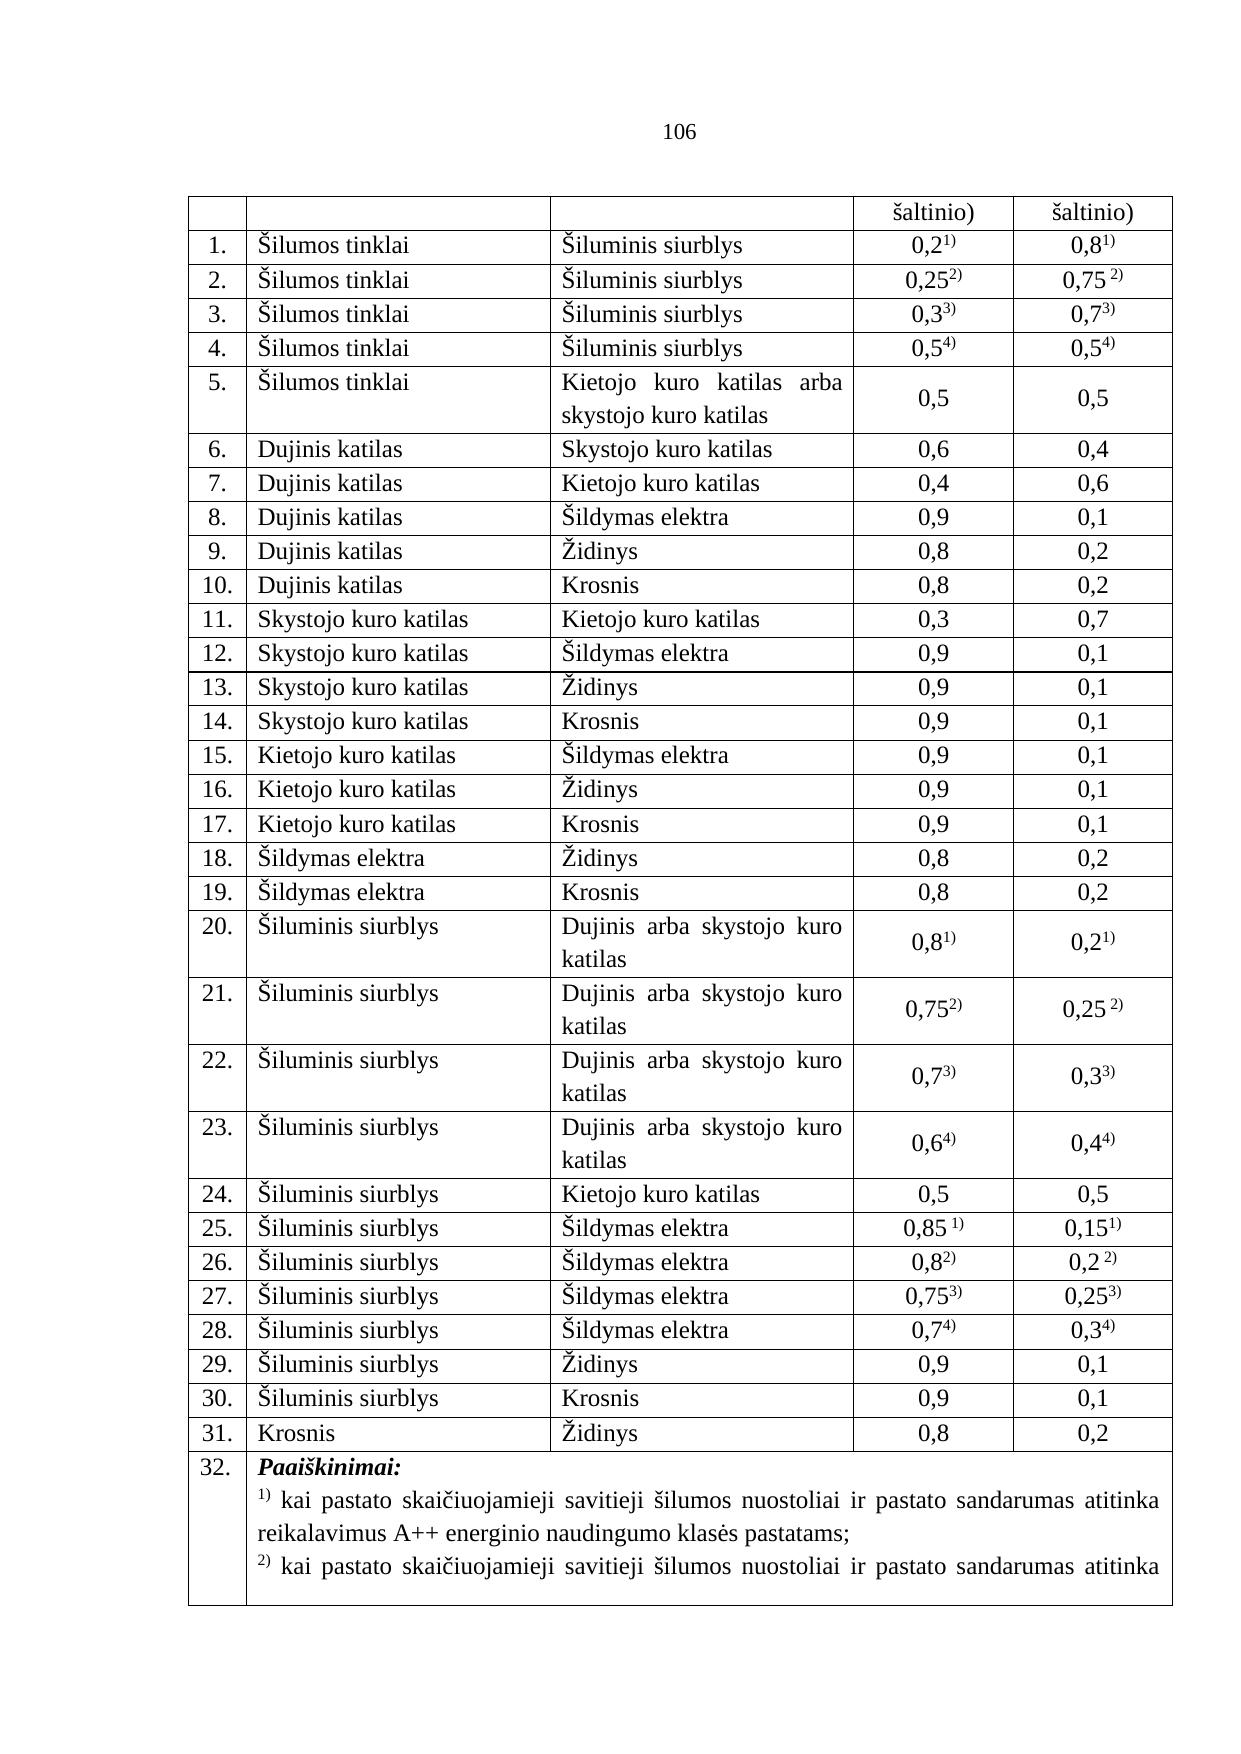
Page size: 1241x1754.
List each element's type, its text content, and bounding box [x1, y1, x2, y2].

table_cell 0,2 [1014, 536, 1172, 569]
table_cell Šilumos tinklai [247, 333, 550, 366]
table_cell 0,253) [1014, 1281, 1172, 1314]
table_cell 5. [189, 367, 246, 433]
table_cell 15. [189, 741, 246, 773]
table_cell Dujinis katilas [247, 468, 550, 501]
table_cell 0,753) [854, 1281, 1013, 1314]
table_cell Šilumos tinklai [247, 367, 550, 433]
table_cell 0,9 [854, 502, 1013, 535]
table_cell Šiluminis siurblys [247, 1112, 550, 1178]
table_cell Šiluminis siurblys [247, 1045, 550, 1111]
table_cell 32. [189, 1452, 246, 1605]
table_cell 0,252) [854, 265, 1013, 298]
table_cell 0,2 [1014, 877, 1172, 910]
table_cell 3. [189, 299, 246, 332]
table_cell 16. [189, 775, 246, 808]
table_cell Krosnis [551, 809, 853, 842]
table_cell 0,9 [854, 706, 1013, 739]
table_cell 0,85 1) [854, 1213, 1013, 1246]
table_cell Šiluminis siurblys [247, 1247, 550, 1280]
table_cell Šildymas elektra [551, 1281, 853, 1314]
table_cell Šiluminis siurblys [247, 1350, 550, 1382]
table_cell 0,21) [1014, 911, 1172, 977]
table_cell 0,6 [1014, 468, 1172, 501]
table_cell Krosnis [247, 1418, 550, 1451]
table_cell 10. [189, 570, 246, 603]
table_cell 26. [189, 1247, 246, 1280]
table_cell 2. [189, 265, 246, 298]
table_cell Šildymas elektra [551, 1213, 853, 1246]
table_cell 0,7 [1014, 604, 1172, 637]
table_cell Šiluminis siurblys [551, 231, 853, 264]
table_cell 0,54) [854, 333, 1013, 366]
table_cell 0,1 [1014, 1350, 1172, 1382]
table_cell 8. [189, 502, 246, 535]
table_cell 0,74) [854, 1315, 1013, 1348]
table_cell Krosnis [551, 1384, 853, 1417]
table_cell 7. [189, 468, 246, 501]
table_cell 0,8 [854, 1418, 1013, 1451]
table_cell 1. [189, 231, 246, 264]
table_cell 25. [189, 1213, 246, 1246]
table_cell 0,4 [1014, 434, 1172, 467]
table_cell Šiluminis siurblys [247, 1384, 550, 1417]
table_cell Šiluminis siurblys [551, 333, 853, 366]
table_cell 0,752) [854, 978, 1013, 1044]
table_cell 29. [189, 1350, 246, 1382]
table_cell Krosnis [551, 706, 853, 739]
table_cell Dujinis arba skystojo kuro katilas [551, 1045, 853, 1111]
table_cell Šilumos tinklai [247, 265, 550, 298]
table_cell Šildymas elektra [551, 638, 853, 671]
table_cell Skystojo kuro katilas [247, 673, 550, 705]
table_cell Šilumos tinklai [247, 231, 550, 264]
table_cell 4. [189, 333, 246, 366]
table_cell 27. [189, 1281, 246, 1314]
table_cell 9. [189, 536, 246, 569]
table_cell 0,33) [854, 299, 1013, 332]
table_cell 0,33) [1014, 1045, 1172, 1111]
table_cell 0,5 [1014, 1179, 1172, 1212]
table_cell 0,2 2) [1014, 1247, 1172, 1280]
table_cell 0,8 [854, 536, 1013, 569]
table_cell 18. [189, 843, 246, 876]
table_cell Dujinis katilas [247, 536, 550, 569]
table_cell Šiluminis siurblys [247, 1281, 550, 1314]
table_cell 0,6 [854, 434, 1013, 467]
table_cell Skystojo kuro katilas [247, 638, 550, 671]
table_cell 0,54) [1014, 333, 1172, 366]
table_cell 21. [189, 978, 246, 1044]
table_cell Židinys [551, 673, 853, 705]
table_cell Šiluminis siurblys [551, 299, 853, 332]
table_cell 0,1 [1014, 775, 1172, 808]
table_cell Kietojo kuro katilas [551, 468, 853, 501]
table_cell Dujinis katilas [247, 570, 550, 603]
table_cell 0,4 [854, 468, 1013, 501]
table_cell Kietojo kuro katilas arba skystojo kuro katilas [551, 367, 853, 433]
table_cell Krosnis [551, 570, 853, 603]
table_cell 0,34) [1014, 1315, 1172, 1348]
table_cell 0,5 [1014, 367, 1172, 433]
table_cell Šiluminis siurblys [247, 911, 550, 977]
table_header [551, 197, 853, 229]
table_cell 0,1 [1014, 1384, 1172, 1417]
table_cell 28. [189, 1315, 246, 1348]
table_cell 0,81) [1014, 231, 1172, 264]
table_cell 0,64) [854, 1112, 1013, 1178]
table_cell Skystojo kuro katilas [551, 434, 853, 467]
table_cell 0,44) [1014, 1112, 1172, 1178]
table_header [189, 197, 246, 229]
table_cell Šildymas elektra [551, 502, 853, 535]
table_cell 0,9 [854, 775, 1013, 808]
table_cell 0,5 [854, 1179, 1013, 1212]
table_cell 0,2 [1014, 843, 1172, 876]
table_cell 23. [189, 1112, 246, 1178]
table_cell Kietojo kuro katilas [247, 809, 550, 842]
table_cell 24. [189, 1179, 246, 1212]
table_cell 0,81) [854, 911, 1013, 977]
table_cell Skystojo kuro katilas [247, 706, 550, 739]
table_cell Kietojo kuro katilas [551, 1179, 853, 1212]
table_cell Židinys [551, 843, 853, 876]
table_cell Židinys [551, 775, 853, 808]
table_cell 0,2 [1014, 570, 1172, 603]
table_cell 0,3 [854, 604, 1013, 637]
table_cell Židinys [551, 1350, 853, 1382]
table_cell Šiluminis siurblys [551, 265, 853, 298]
table_cell 0,8 [854, 843, 1013, 876]
table_cell 0,2 [1014, 1418, 1172, 1451]
table_cell Kietojo kuro katilas [247, 741, 550, 773]
table_cell 19. [189, 877, 246, 910]
table_header [247, 197, 550, 229]
table_cell Šiluminis siurblys [247, 1179, 550, 1212]
table_cell Šilumos tinklai [247, 299, 550, 332]
table_cell Šildymas elektra [551, 1315, 853, 1348]
table_cell 0,1 [1014, 502, 1172, 535]
table_cell 0,151) [1014, 1213, 1172, 1246]
table_cell 0,8 [854, 570, 1013, 603]
table_cell 0,9 [854, 1384, 1013, 1417]
table_header šaltinio) [1014, 197, 1172, 229]
table_cell 0,1 [1014, 673, 1172, 705]
table_cell Skystojo kuro katilas [247, 604, 550, 637]
table_cell 0,25 2) [1014, 978, 1172, 1044]
table_cell 20. [189, 911, 246, 977]
table_cell 17. [189, 809, 246, 842]
table_cell 0,9 [854, 809, 1013, 842]
table_cell Dujinis arba skystojo kuro katilas [551, 978, 853, 1044]
table_cell 0,9 [854, 638, 1013, 671]
table_cell 0,21) [854, 231, 1013, 264]
table_cell 0,1 [1014, 741, 1172, 773]
table_cell 0,75 2) [1014, 265, 1172, 298]
table_cell Dujinis katilas [247, 434, 550, 467]
table_cell Kietojo kuro katilas [247, 775, 550, 808]
table_cell Šildymas elektra [551, 1247, 853, 1280]
table_cell 0,9 [854, 673, 1013, 705]
table_cell 0,73) [854, 1045, 1013, 1111]
table_cell 30. [189, 1384, 246, 1417]
table_cell Šildymas elektra [551, 741, 853, 773]
table_cell 0,1 [1014, 706, 1172, 739]
table_cell Šildymas elektra [247, 877, 550, 910]
table_cell 13. [189, 673, 246, 705]
table_cell Židinys [551, 536, 853, 569]
table_cell Šiluminis siurblys [247, 1213, 550, 1246]
table_cell Dujinis katilas [247, 502, 550, 535]
table_cell 0,73) [1014, 299, 1172, 332]
table_cell 31. [189, 1418, 246, 1451]
table_cell 0,5 [854, 367, 1013, 433]
table_cell 0,9 [854, 1350, 1013, 1382]
table_cell Dujinis arba skystojo kuro katilas [551, 911, 853, 977]
table_cell 0,8 [854, 877, 1013, 910]
table_cell Krosnis [551, 877, 853, 910]
table_cell Šiluminis siurblys [247, 1315, 550, 1348]
table_cell Paaiškinimai: 1) kai pastato skaičiuojamieji savitieji šilumos nuostoliai ir pastato sandarumas atitinka reikalavimus A++ energinio naudingumo klasės pastatams; 2) kai pastato skaičiuojamieji savitieji šilumos nuostoliai ir pastato sandarumas atitinka [247, 1452, 1172, 1605]
table_cell 0,82) [854, 1247, 1013, 1280]
table_cell 0,1 [1014, 638, 1172, 671]
table_cell 12. [189, 638, 246, 671]
table_cell Kietojo kuro katilas [551, 604, 853, 637]
table_cell 0,9 [854, 741, 1013, 773]
table_cell Šildymas elektra [247, 843, 550, 876]
table_cell 0,1 [1014, 809, 1172, 842]
table_cell 14. [189, 706, 246, 739]
table_cell Židinys [551, 1418, 853, 1451]
table_header šaltinio) [854, 197, 1013, 229]
table_cell 11. [189, 604, 246, 637]
table_cell Šiluminis siurblys [247, 978, 550, 1044]
table_cell Dujinis arba skystojo kuro katilas [551, 1112, 853, 1178]
table_cell 22. [189, 1045, 246, 1111]
table_cell 6. [189, 434, 246, 467]
